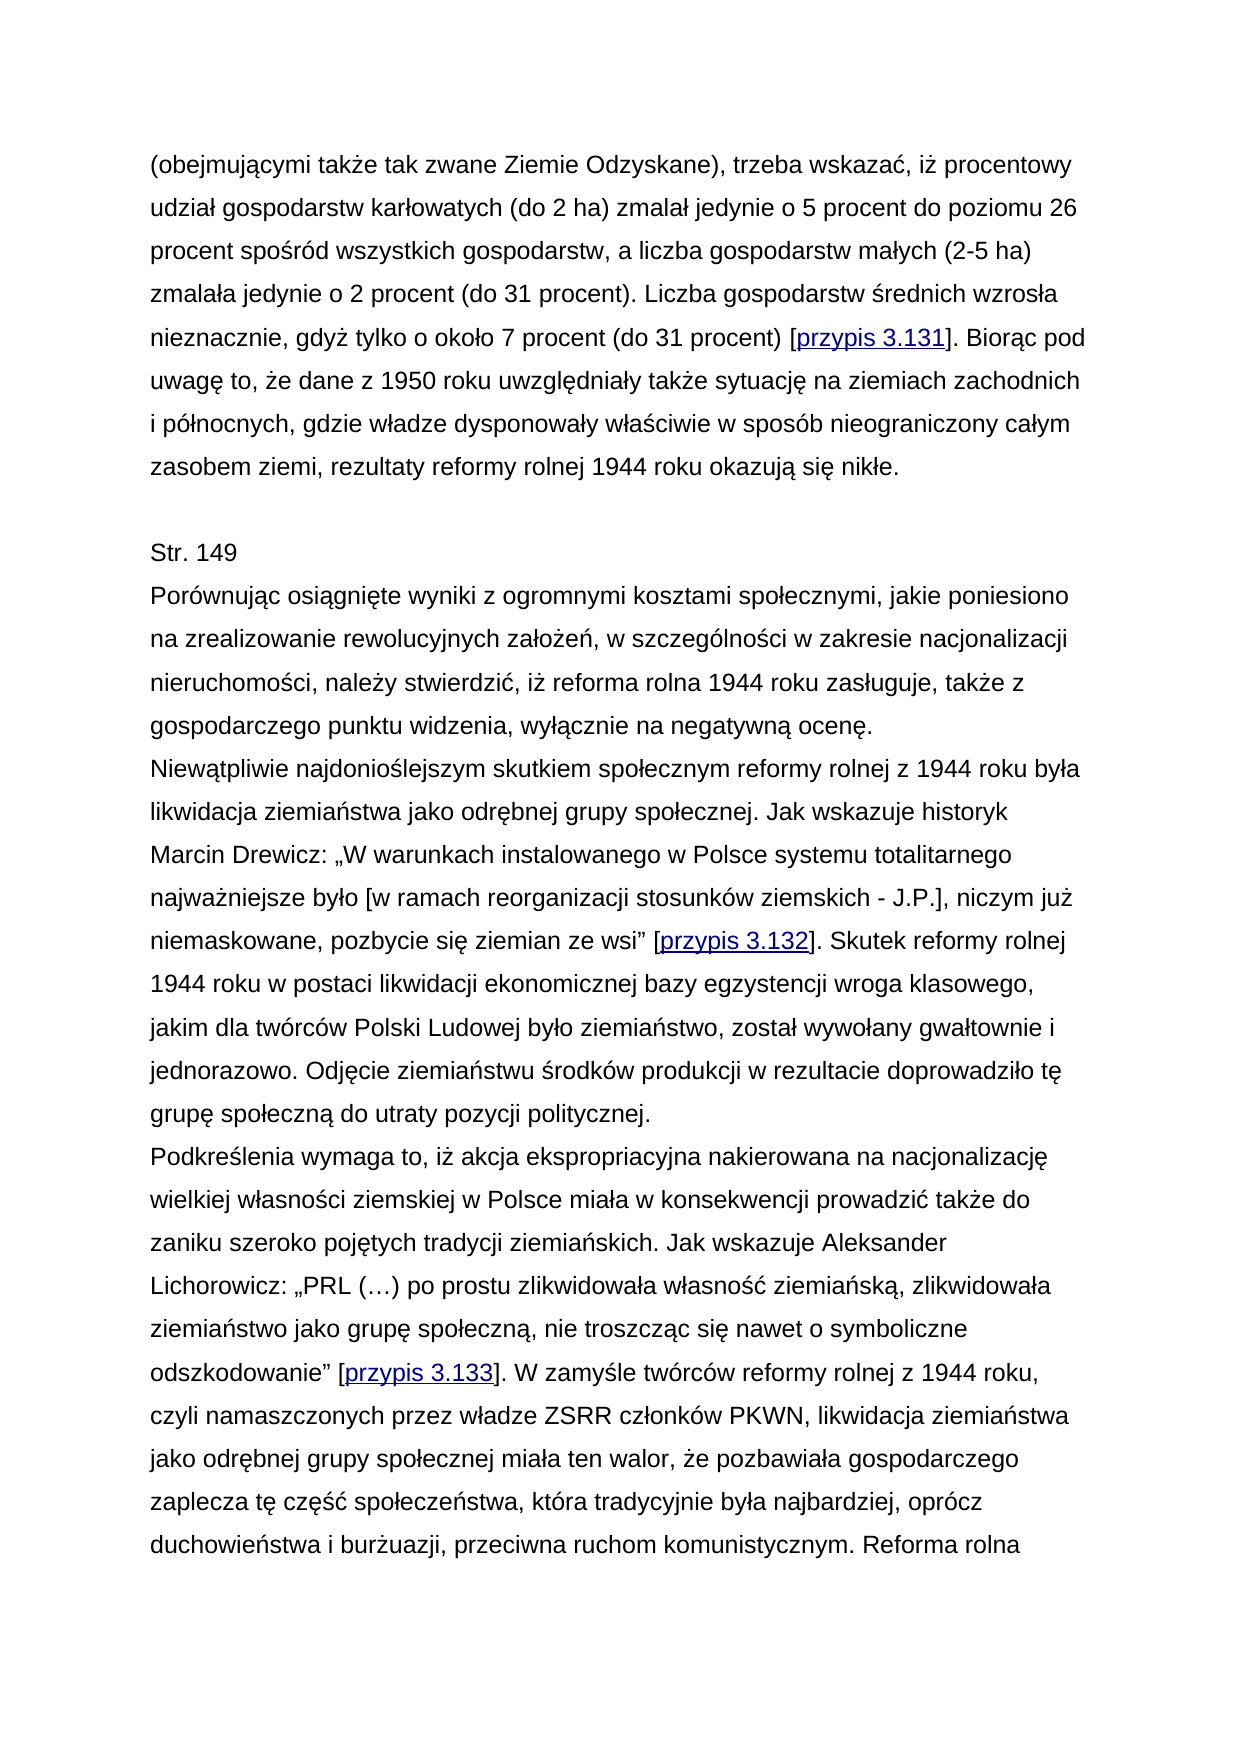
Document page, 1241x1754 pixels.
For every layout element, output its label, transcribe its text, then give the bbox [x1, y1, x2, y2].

text Str. 149 [150, 538, 1090, 567]
text Podkreślenia wymaga to, iż akcja ekspropriacyjna nakierowana na nacjonalizację wielkiej własności ziemskiej w Polsce miała w konsekwencji prowadzić także do zaniku szeroko pojętych tradycji ziemiańskich. Jak wskazuje Aleksander Lichorowicz: „PRL (…) po prostu zlikwidowała własność ziemiańską, zlikwidowała ziemiaństwo jako grupę społeczną, nie troszcząc się nawet o symboliczne odszkodowanie” [przypis 3.133]. W zamyśle twórców reformy rolnej z 1944 roku, czyli namaszczonych przez władze ZSRR członków PKWN, likwidacja ziemiaństwa jako odrębnej grupy społecznej miała ten walor, że pozbawiała gospodarczego zaplecza tę część społeczeństwa, która tradycyjnie była najbardziej, oprócz duchowieństwa i burżuazji, przeciwna ruchom komunistycznym. Reforma rolna [150, 1142, 1090, 1559]
text Porównując osiągnięte wyniki z ogromnymi kosztami społecznymi, jakie poniesiono na zrealizowanie rewolucyjnych założeń, w szczególności w zakresie nacjonalizacji nieruchomości, należy stwierdzić, iż reforma rolna 1944 roku zasługuje, także z gospodarczego punktu widzenia, wyłącznie na negatywną ocenę. [150, 581, 1090, 739]
text (obejmującymi także tak zwane Ziemie Odzyskane), trzeba wskazać, iż procentowy udział gospodarstw karłowatych (do 2 ha) zmalał jedynie o 5 procent do poziomu 26 procent spośród wszystkich gospodarstw, a liczba gospodarstw małych (2-5 ha) zmalała jedynie o 2 procent (do 31 procent). Liczba gospodarstw średnich wzrosła nieznacznie, gdyż tylko o około 7 procent (do 31 procent) [przypis 3.131]. Biorąc pod uwagę to, że dane z 1950 roku uwzględniały także sytuację na ziemiach zachodnich i północnych, gdzie władze dysponowały właściwie w sposób nieograniczony całym zasobem ziemi, rezultaty reformy rolnej 1944 roku okazują się nikłe. [150, 150, 1090, 481]
text Niewątpliwie najdonioślejszym skutkiem społecznym reformy rolnej z 1944 roku była likwidacja ziemiaństwa jako odrębnej grupy społecznej. Jak wskazuje historyk Marcin Drewicz: „W warunkach instalowanego w Polsce systemu totalitarnego najważniejsze było [w ramach reorganizacji stosunków ziemskich - J.P.], niczym już niemaskowane, pozbycie się ziemian ze wsi” [przypis 3.132]. Skutek reformy rolnej 1944 roku w postaci likwidacji ekonomicznej bazy egzystencji wroga klasowego, jakim dla twórców Polski Ludowej było ziemiaństwo, został wywołany gwałtownie i jednorazowo. Odjęcie ziemiaństwu środków produkcji w rezultacie doprowadziło tę grupę społeczną do utraty pozycji politycznej. [150, 754, 1090, 1127]
